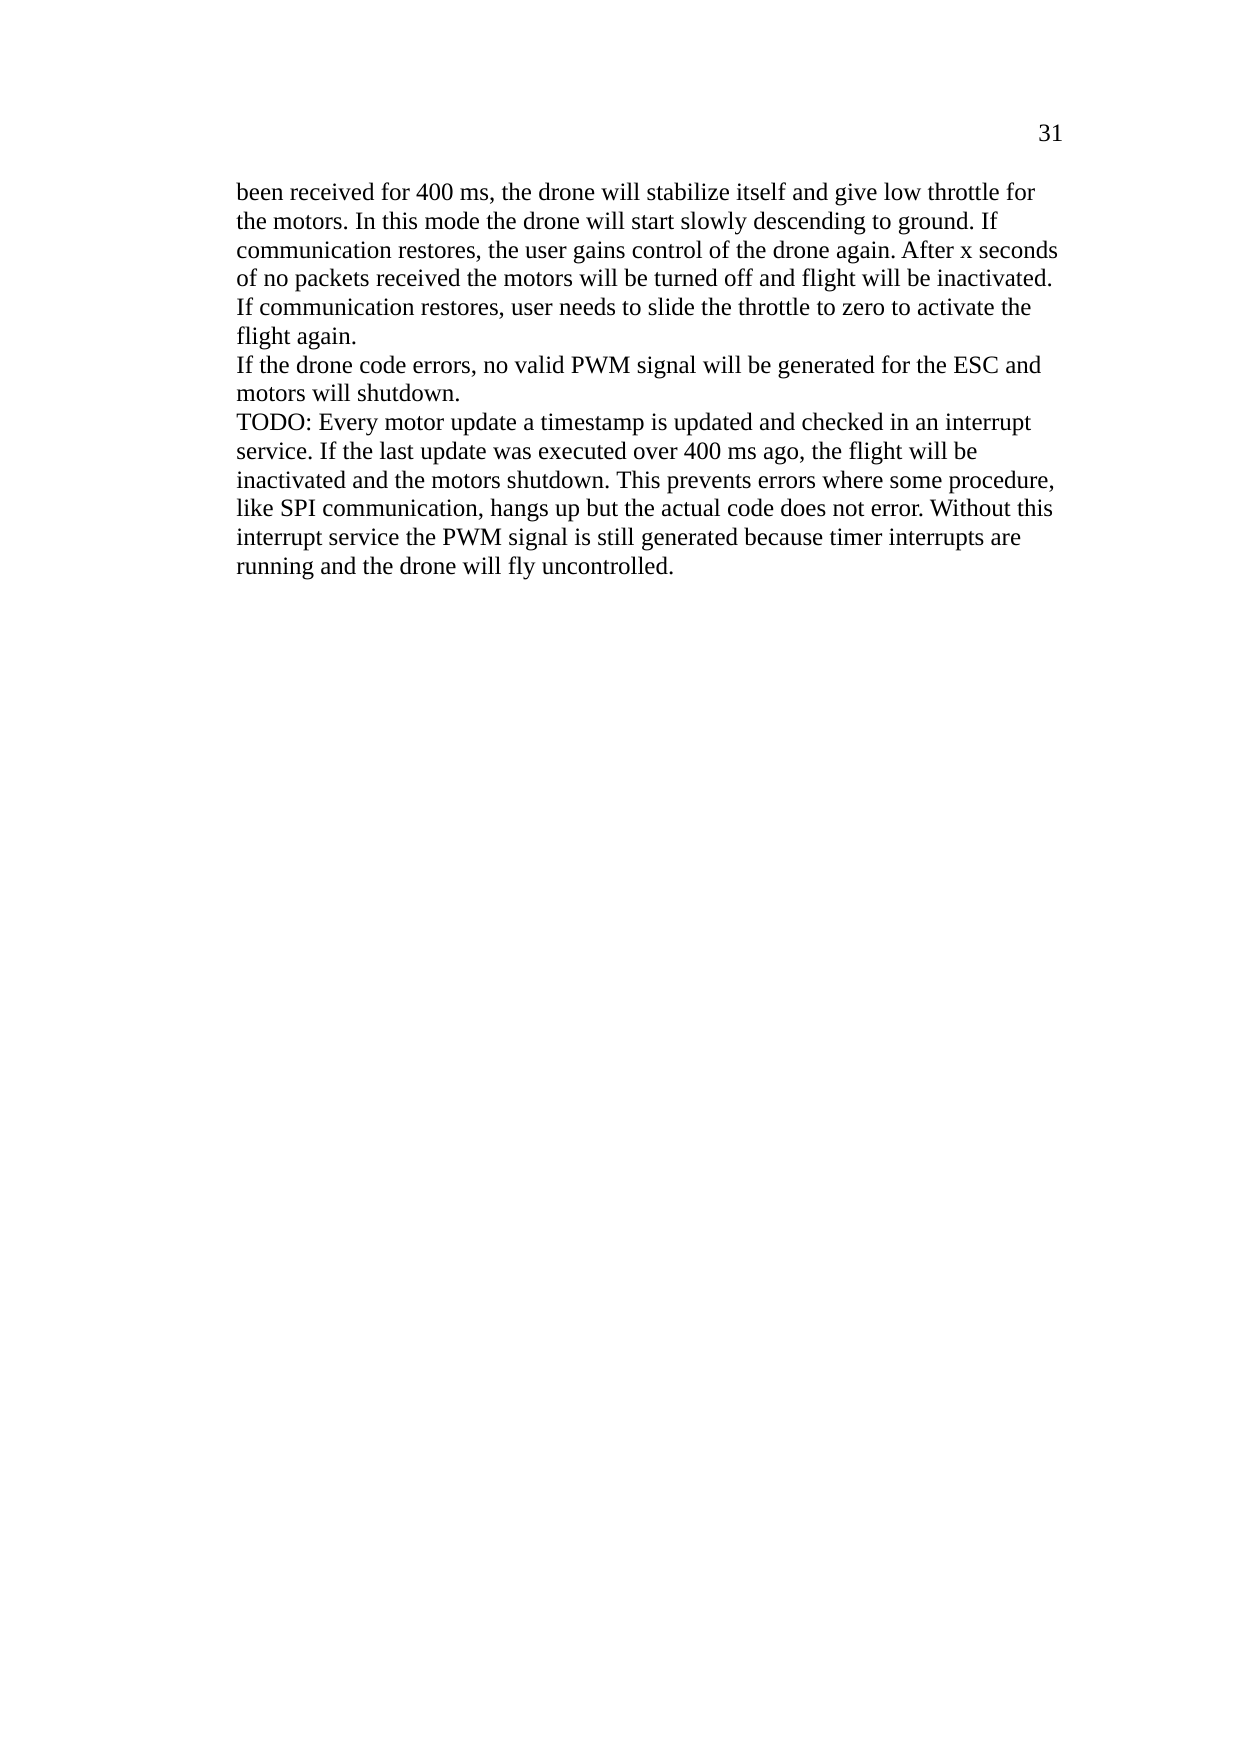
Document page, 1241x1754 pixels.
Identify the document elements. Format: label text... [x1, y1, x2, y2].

text TODO: Every motor update a timestamp is updated and checked in an interrupt service. If the last update was executed over 400 ms ago, the flight will be inactivated and the motors shutdown. This prevents errors where some procedure, like SPI communication, hangs up but the actual code does not error. Without this interrupt service the PWM signal is still generated because timer interrupts are running and the drone will fly uncontrolled. [236, 407, 1063, 580]
text If the drone code errors, no valid PWM signal will be generated for the ESC and motors will shutdown. [236, 350, 1063, 407]
text been received for 400 ms, the drone will stabilize itself and give low throttle for the motors. In this mode the drone will start slowly descending to ground. If communication restores, the user gains control of the drone again. After x seconds of no packets received the motors will be turned off and flight will be inactivated. If communication restores, user needs to slide the throttle to zero to activate the flight again. [236, 177, 1063, 350]
